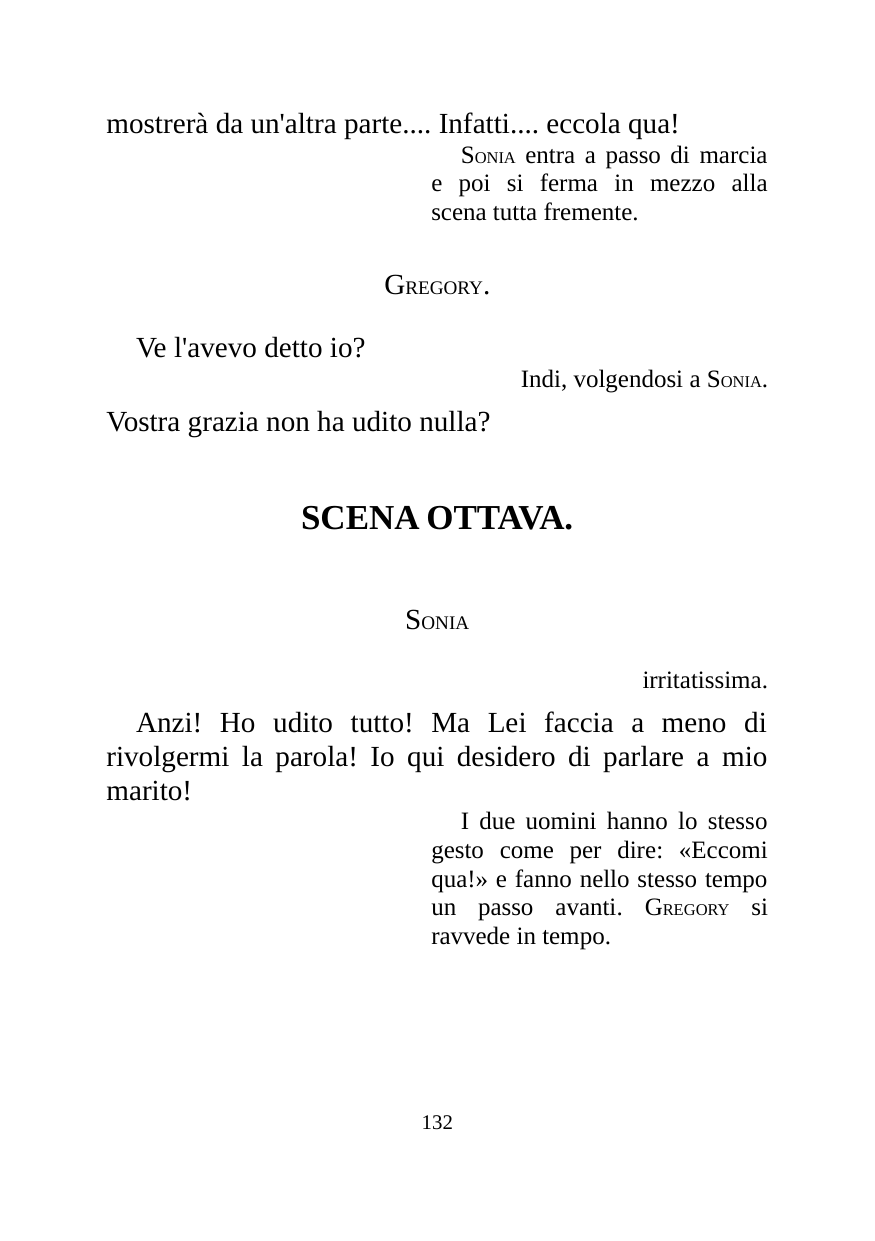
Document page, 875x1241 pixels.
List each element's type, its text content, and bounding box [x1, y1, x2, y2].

text Ve l'avevo detto io? [106, 330, 768, 364]
text Sonia [106, 602, 768, 636]
text Indi, volgendosi a Sonia. [431, 364, 768, 393]
text Gregory. [106, 267, 768, 301]
text Vostra grazia non ha udito nulla? [106, 404, 768, 438]
text Anzi! Ho udito tutto! Ma Lei faccia a meno di rivolgermi la parola! Io qui desidero di parlare a mio marito! [106, 706, 768, 806]
subtitle SCENA OTTAVA. [106, 497, 768, 537]
text I due uomini hanno lo stesso gesto come per dire: «Eccomi qua!» e fanno nello stesso tempo un passo avanti. Gregory si ravvede in tempo. [431, 806, 768, 950]
text irritatissima. [431, 665, 768, 694]
text mostrerà da un'altra parte.... Infatti.... eccola qua! [106, 106, 768, 140]
text Sonia entra a passo di marcia e poi si ferma in mezzo alla scena tutta fremente. [431, 140, 768, 226]
